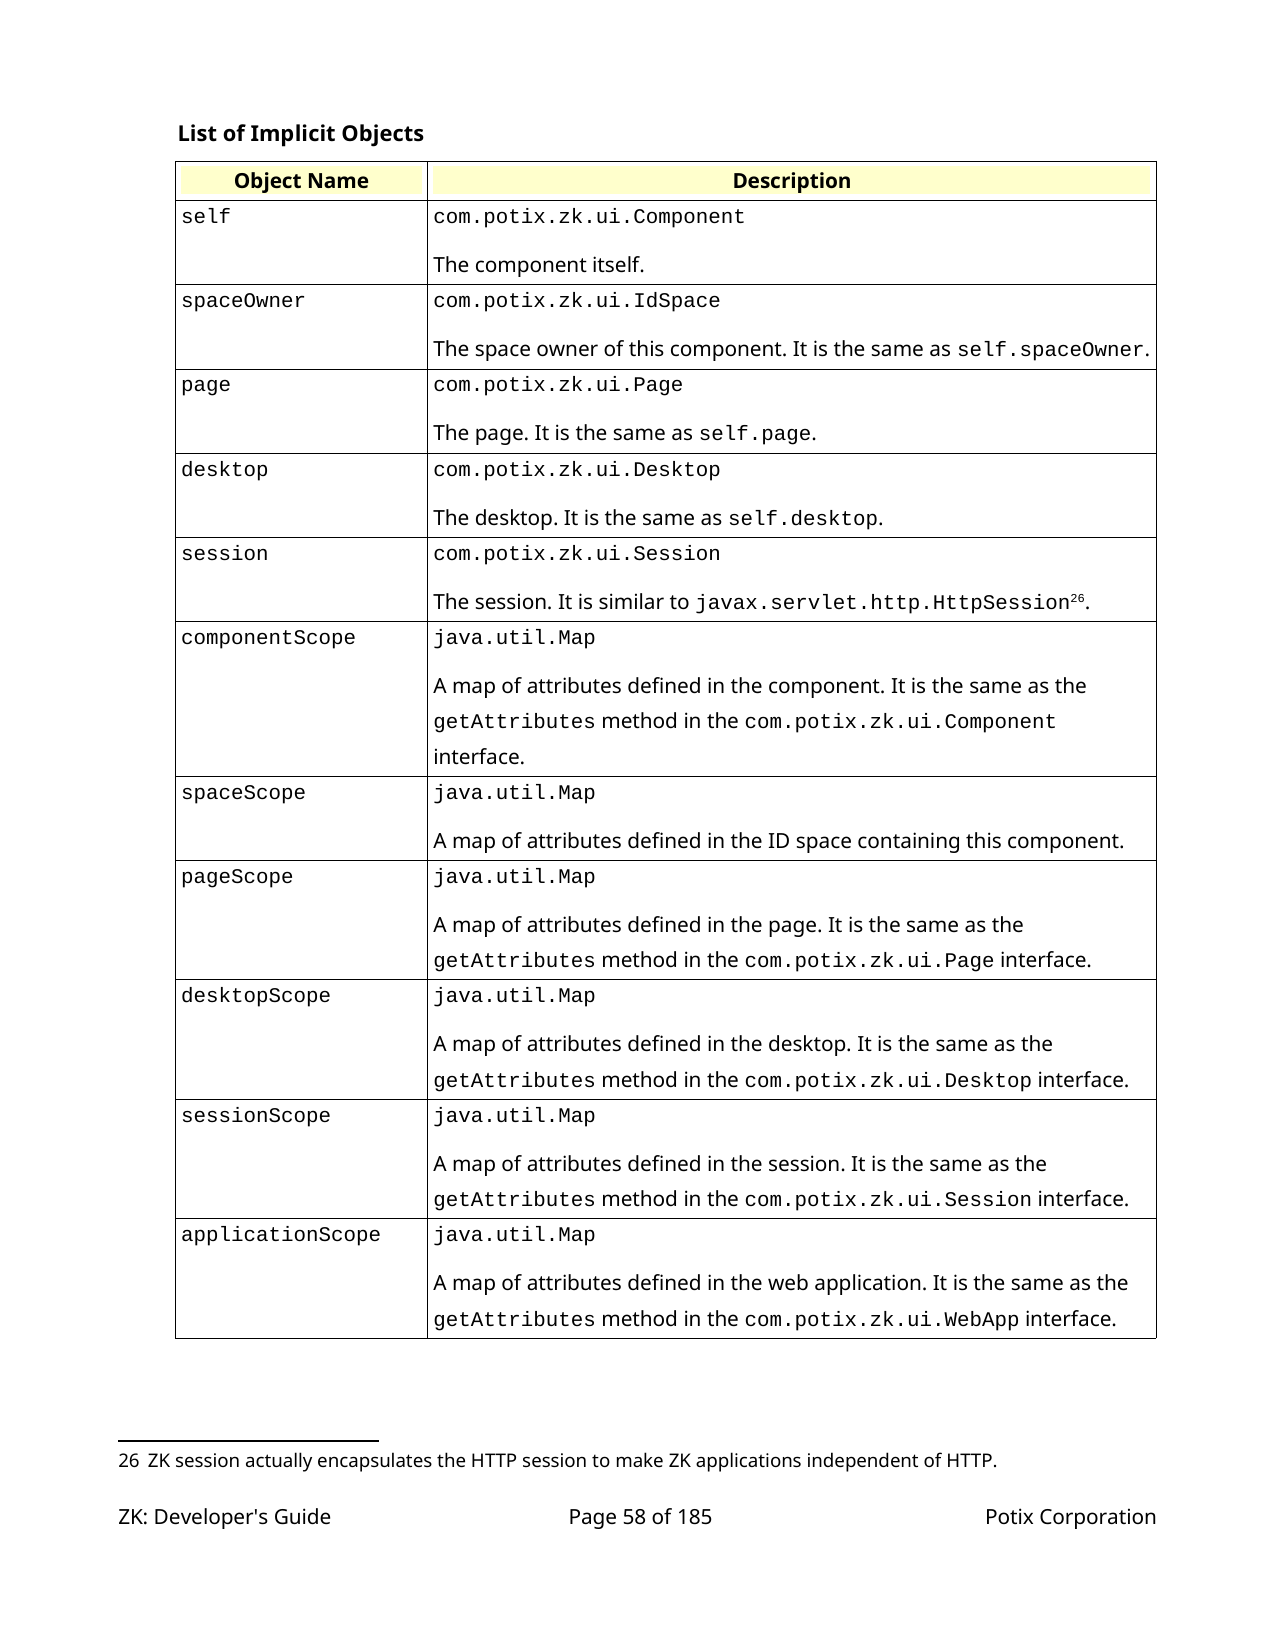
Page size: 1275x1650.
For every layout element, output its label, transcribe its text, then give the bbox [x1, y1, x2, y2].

table_cell self [176, 201, 427, 284]
table_cell pageScope [176, 861, 427, 979]
table_cell page [176, 370, 427, 453]
table_cell componentScope [176, 622, 427, 776]
table_cell desktop [176, 454, 427, 537]
table_cell java.util.Map A map of attributes defined in the desktop. It is the same as the getAttributes method in the com.potix.zk.ui.Desktop interface. [428, 980, 1156, 1099]
table_cell com.potix.zk.ui.IdSpace The space owner of this component. It is the same as self.spaceOwner. [428, 285, 1156, 369]
table_cell com.potix.zk.ui.Desktop The desktop. It is the same as self.desktop. [428, 454, 1156, 537]
table_cell spaceOwner [176, 285, 427, 369]
table_cell com.potix.zk.ui.Session The session. It is similar to javax.servlet.http.HttpSession. [428, 538, 1156, 621]
table_cell java.util.Map A map of attributes defined in the web application. It is the same as the getAttributes method in the com.potix.zk.ui.WebApp interface. [428, 1219, 1156, 1338]
table_header Object Name [176, 162, 427, 200]
table_cell java.util.Map A map of attributes defined in the component. It is the same as the getAttributes method in the com.potix.zk.ui.Component interface. [428, 622, 1156, 776]
table_cell sessionScope [176, 1100, 427, 1218]
table_header Description [428, 162, 1156, 200]
table_cell spaceScope [176, 777, 427, 860]
table_cell desktopScope [176, 980, 427, 1099]
table_cell java.util.Map A map of attributes defined in the page. It is the same as the getAttributes method in the com.potix.zk.ui.Page interface. [428, 861, 1156, 979]
subtitle List of Implicit Objects [177, 118, 1157, 148]
table_cell applicationScope [176, 1219, 427, 1338]
table_cell com.potix.zk.ui.Component The component itself. [428, 201, 1156, 284]
table_cell com.potix.zk.ui.Page The page. It is the same as self.page. [428, 370, 1156, 453]
table_cell java.util.Map A map of attributes defined in the session. It is the same as the getAttributes method in the com.potix.zk.ui.Session interface. [428, 1100, 1156, 1218]
table_cell session [176, 538, 427, 621]
table_cell java.util.Map A map of attributes defined in the ID space containing this component. [428, 777, 1156, 860]
